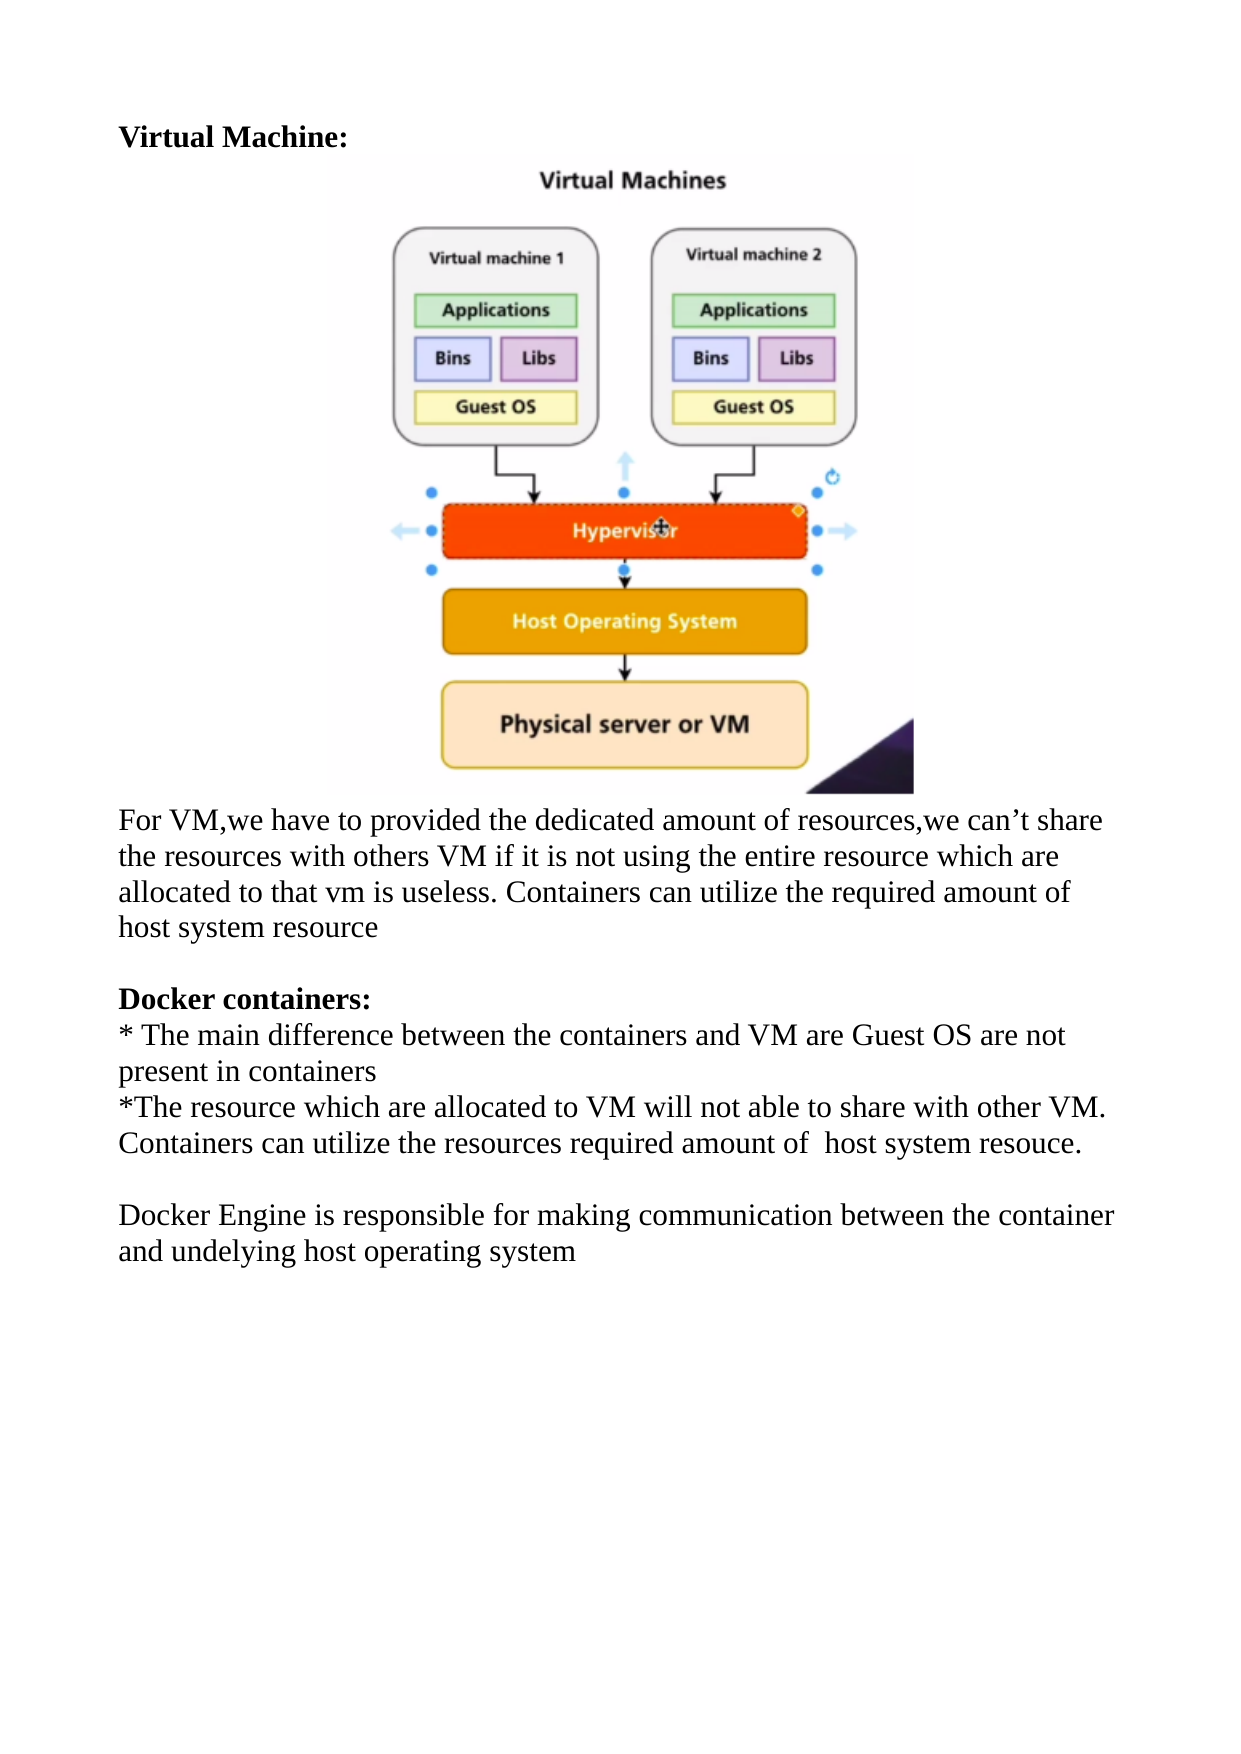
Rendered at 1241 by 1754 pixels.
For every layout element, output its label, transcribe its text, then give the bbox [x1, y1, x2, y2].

text For VM,we have to provided the dedicated amount of resources,we can’t share the resources with others VM if it is not using the entire resource which are allocated to that vm is useless. Containers can utilize the required amount of host system resource [118, 801, 1122, 945]
text Docker Engine is responsible for making communication between the container and undelying host operating system [118, 1196, 1122, 1268]
text Virtual Machine: [118, 118, 1122, 154]
text * The main difference between the containers and VM are Guest OS are not present in containers [118, 1017, 1122, 1088]
text *The resource which are allocated to VM will not able to share with other VM. [118, 1088, 1122, 1124]
text Docker containers: [118, 981, 1122, 1017]
text Containers can utilize the resources required amount of host system resouce. [118, 1124, 1122, 1160]
picture [326, 154, 914, 799]
